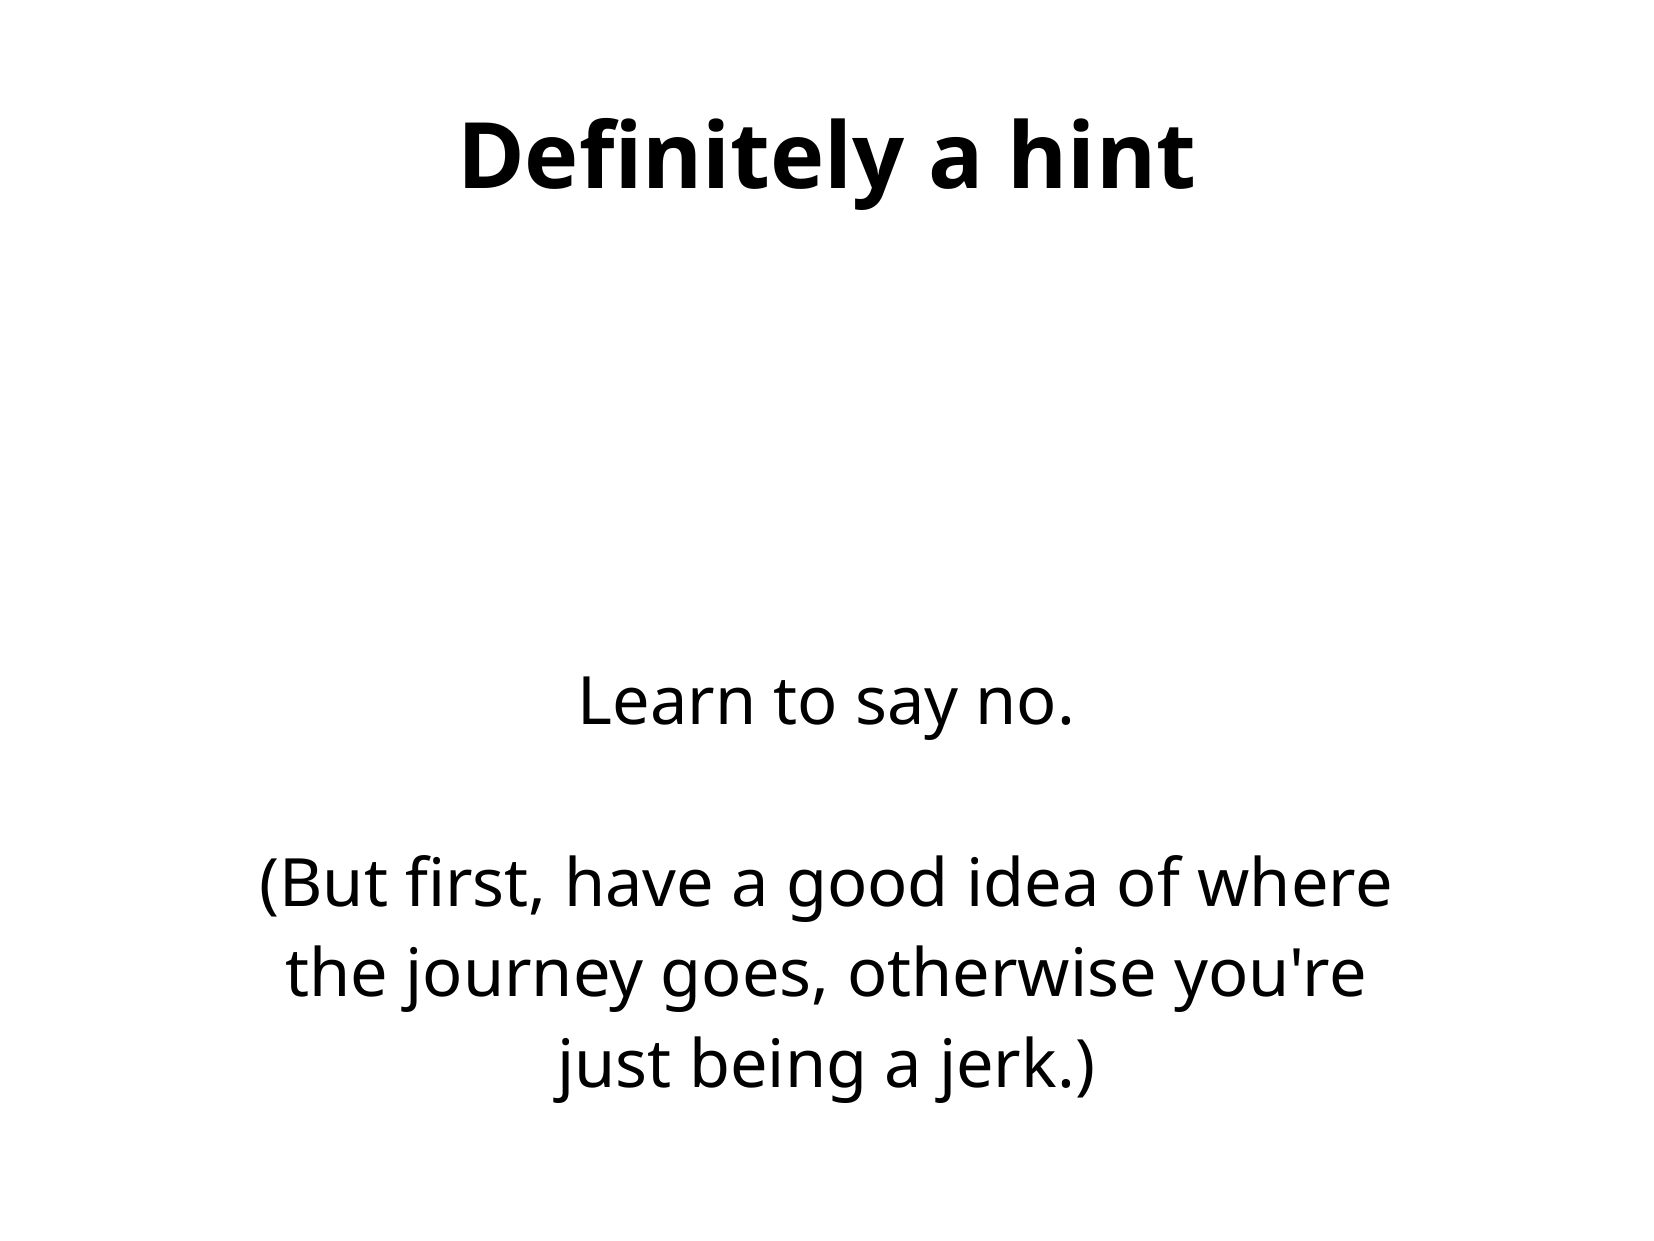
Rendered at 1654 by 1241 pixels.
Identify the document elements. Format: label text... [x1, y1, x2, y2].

subtitle Learn to say no. (But first, have a good idea of where the journey goes, otherwise you're just being a jerk.) [82, 290, 1571, 1010]
title Definitely a hint [82, 49, 1571, 257]
